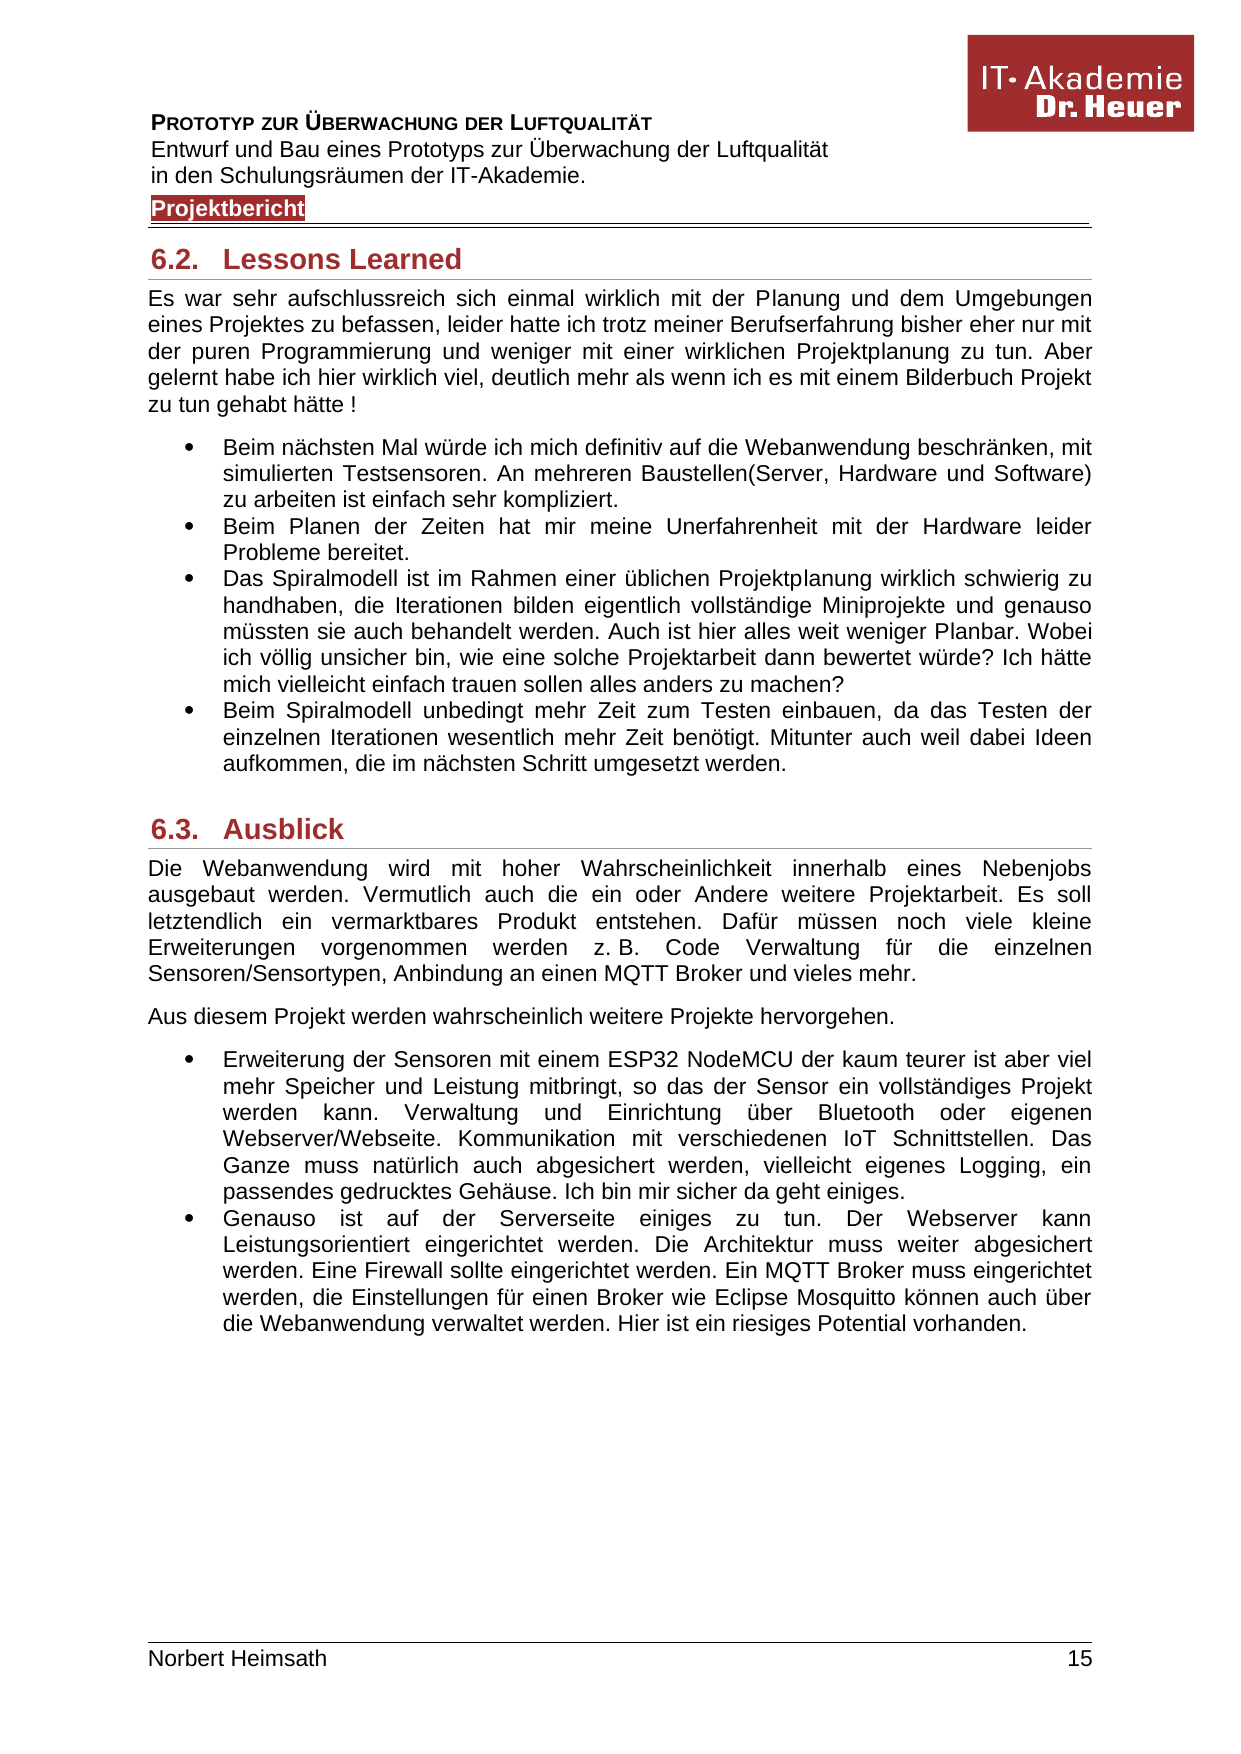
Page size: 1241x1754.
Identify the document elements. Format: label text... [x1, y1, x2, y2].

subtitle Ausblick [148, 809, 1092, 848]
list Beim nächsten Mal würde ich mich definitiv auf die Webanwendung beschränken, mit simulierten Testsensoren. An mehreren Baustellen(Server, Hardware und Software) zu arbeiten ist einfach sehr kompliziert. [185, 433, 1092, 513]
subtitle Lessons Learned [148, 239, 1092, 279]
list Beim Spiralmodell unbedingt mehr Zeit zum Testen einbauen, da das Testen der einzelnen Iterationen wesentlich mehr Zeit benötigt. Mitunter auch weil dabei Ideen aufkommen, die im nächsten Schritt umgesetzt werden. [185, 697, 1092, 776]
text Die Webanwendung wird mit hoher Wahrscheinlichkeit innerhalb eines Nebenjobs ausgebaut werden. Vermutlich auch die ein oder Andere weitere Projektarbeit. Es soll letztendlich ein vermarktbares Produkt entstehen. Dafür müssen noch viele kleine Erweiterungen vorgenommen werden z. B. Code Verwaltung für die einzelnen Sensoren/Sensortypen, Anbindung an einen MQTT Broker und vieles mehr. [148, 855, 1092, 987]
list Erweiterung der Sensoren mit einem ESP32 NodeMCU der kaum teurer ist aber viel mehr Speicher und Leistung mitbringt, so das der Sensor ein vollständiges Projekt werden kann. Verwaltung und Einrichtung über Bluetooth oder eigenen Webserver/Webseite. Kommunikation mit verschiedenen IoT Schnittstellen. Das Ganze muss natürlich auch abgesichert werden, vielleicht eigenes Logging, ein passendes gedrucktes Gehäuse. Ich bin mir sicher da geht einiges. [185, 1046, 1092, 1204]
text Es war sehr aufschlussreich sich einmal wirklich mit der Planung und dem Umgebungen eines Projektes zu befassen, leider hatte ich trotz meiner Berufserfahrung bisher eher nur mit der puren Programmierung und weniger mit einer wirklichen Projektplanung zu tun. Aber gelernt habe ich hier wirklich viel, deutlich mehr als wenn ich es mit einem Bilderbuch Projekt zu tun gehabt hätte ! [148, 285, 1092, 417]
list Genauso ist auf der Serverseite einiges zu tun. Der Webserver kann Leistungsorientiert eingerichtet werden. Die Architektur muss weiter abgesichert werden. Eine Firewall sollte eingerichtet werden. Ein MQTT Broker muss eingerichtet werden, die Einstellungen für einen Broker wie Eclipse Mosquitto können auch über die Webanwendung verwaltet werden. Hier ist ein riesiges Potential vorhanden. [185, 1204, 1092, 1336]
text Aus diesem Projekt werden wahrscheinlich weitere Projekte hervorgehen. [148, 1003, 1092, 1030]
list Beim Planen der Zeiten hat mir meine Unerfahrenheit mit der Hardware leider Probleme bereitet. [185, 513, 1092, 565]
list Das Spiralmodell ist im Rahmen einer üblichen Projektplanung wirklich schwierig zu handhaben, die Iterationen bilden eigentlich vollständige Miniprojekte und genauso müssten sie auch behandelt werden. Auch ist hier alles weit weniger Planbar. Wobei ich völlig unsicher bin, wie eine solche Projektarbeit dann bewertet würde? Ich hätte mich vielleicht einfach trauen sollen alles anders zu machen? [185, 565, 1092, 697]
